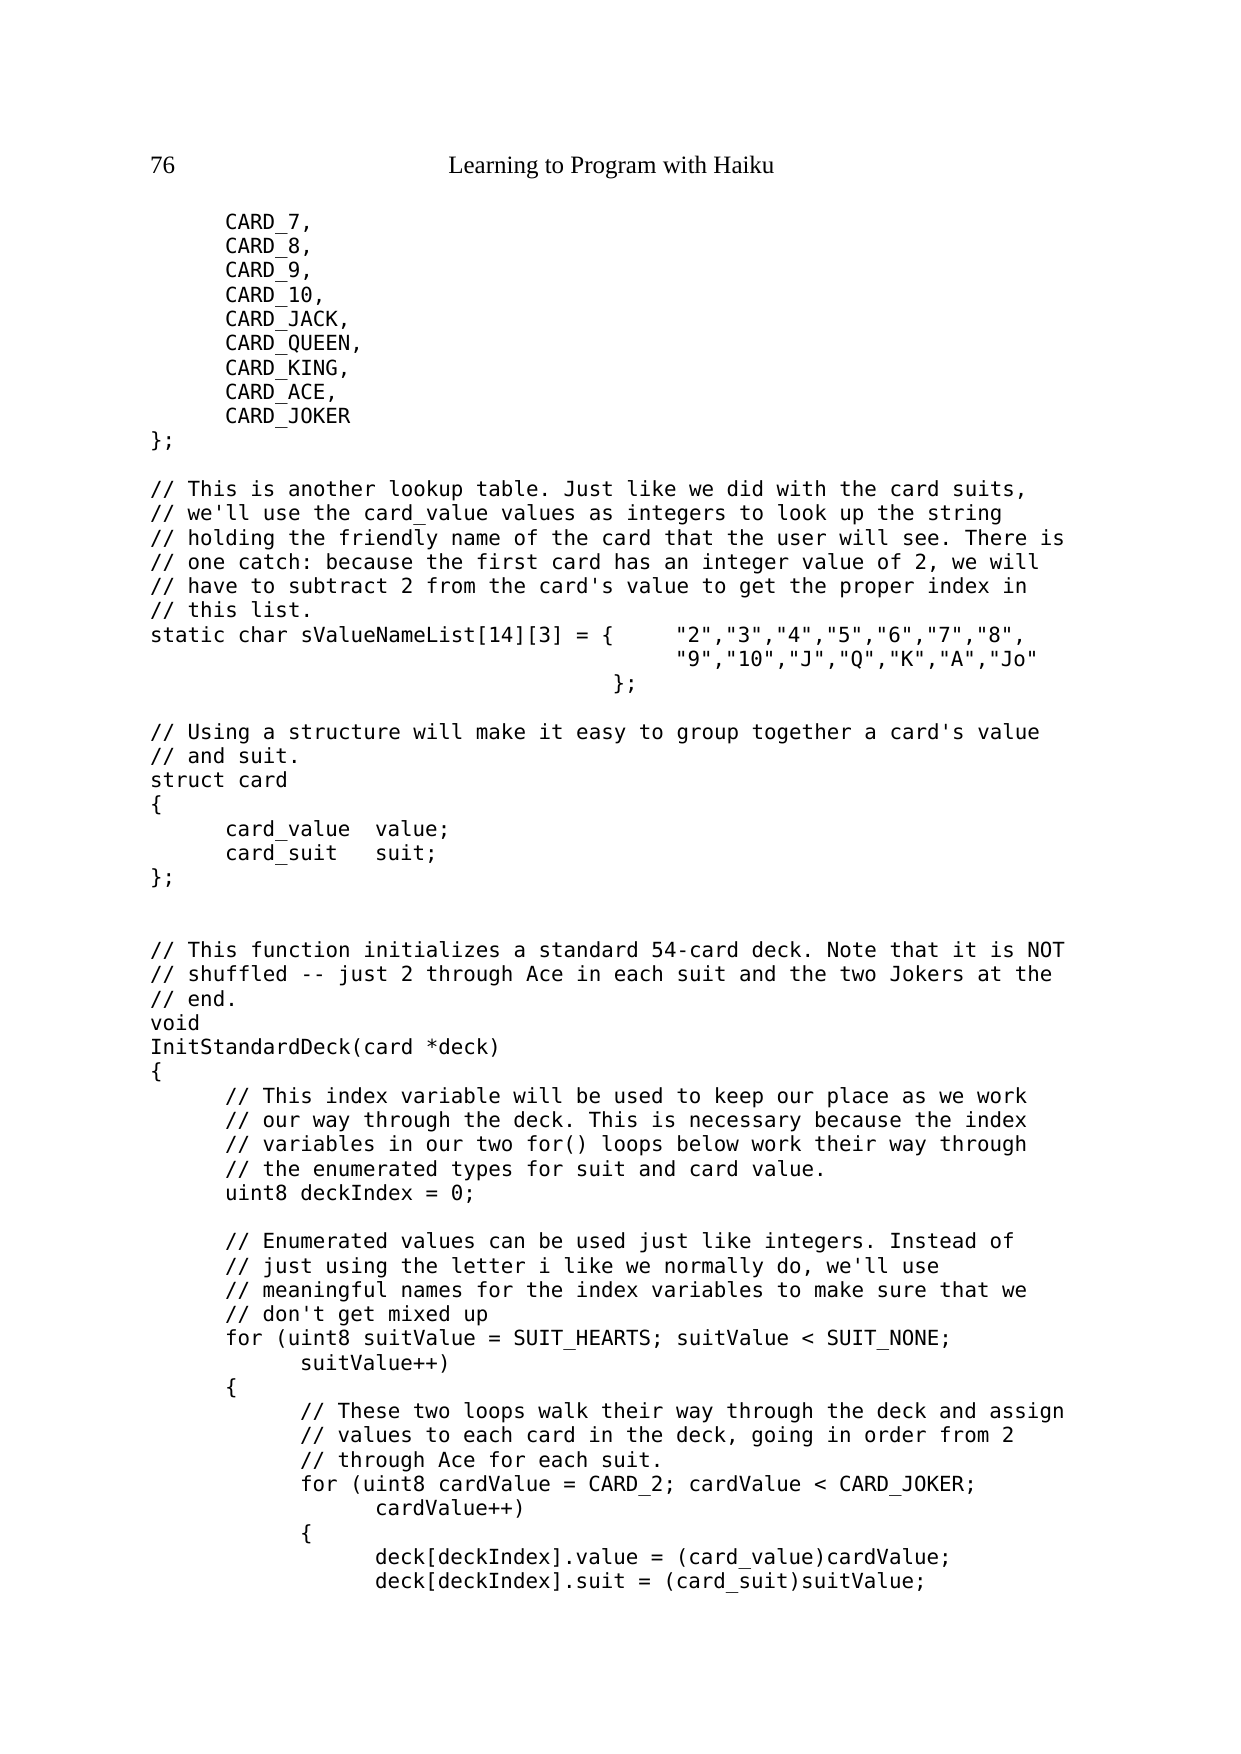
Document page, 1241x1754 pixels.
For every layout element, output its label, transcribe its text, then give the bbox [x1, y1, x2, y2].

text CARD_JOKER [150, 404, 1091, 428]
text // This function initializes a standard 54-card deck. Note that it is NOT [150, 938, 1091, 962]
text CARD_8, [150, 234, 1091, 258]
text // values to each card in the deck, going in order from 2 [150, 1423, 1091, 1448]
text }; [150, 428, 1091, 453]
text { [150, 1059, 1091, 1084]
text // and suit. [150, 744, 1091, 768]
text // Enumerated values can be used just like integers. Instead of [150, 1229, 1091, 1254]
text CARD_7, [150, 210, 1091, 234]
text // variables in our two for() loops below work their way through [150, 1132, 1091, 1157]
text // This is another lookup table. Just like we did with the card suits, [150, 477, 1091, 501]
text // through Ace for each suit. [150, 1448, 1091, 1472]
text suitValue++) [150, 1351, 1091, 1375]
text // this list. [150, 598, 1091, 623]
text struct card [150, 768, 1091, 792]
text InitStandardDeck(card *deck) [150, 1035, 1091, 1059]
text }; [150, 865, 1091, 889]
text { [150, 1521, 1091, 1545]
text CARD_10, [150, 283, 1091, 307]
text CARD_9, [150, 258, 1091, 283]
text // This index variable will be used to keep our place as we work [150, 1084, 1091, 1108]
text for (uint8 cardValue = CARD_2; cardValue < CARD_JOKER; [150, 1472, 1091, 1496]
text // have to subtract 2 from the card's value to get the proper index in [150, 574, 1091, 598]
text uint8 deckIndex = 0; [150, 1181, 1091, 1205]
text { [150, 1375, 1091, 1399]
text // our way through the deck. This is necessary because the index [150, 1108, 1091, 1132]
text // Using a structure will make it easy to group together a card's value [150, 720, 1091, 744]
text // we'll use the card_value values as integers to look up the string [150, 501, 1091, 526]
text deck[deckIndex].value = (card_value)cardValue; [150, 1545, 1091, 1569]
text card_value value; [150, 817, 1091, 841]
text // These two loops walk their way through the deck and assign [150, 1399, 1091, 1423]
text CARD_ACE, [150, 380, 1091, 404]
text // just using the letter i like we normally do, we'll use [150, 1254, 1091, 1278]
text CARD_JACK, [150, 307, 1091, 331]
text }; [150, 671, 1091, 695]
text card_suit suit; [150, 841, 1091, 865]
text // the enumerated types for suit and card value. [150, 1157, 1091, 1181]
text cardValue++) [150, 1496, 1091, 1521]
text // don't get mixed up [150, 1302, 1091, 1326]
text // end. [150, 987, 1091, 1011]
text { [150, 792, 1091, 817]
text CARD_QUEEN, [150, 331, 1091, 356]
text // shuffled -- just 2 through Ace in each suit and the two Jokers at the [150, 962, 1091, 987]
text // meaningful names for the index variables to make sure that we [150, 1278, 1091, 1302]
text // one catch: because the first card has an integer value of 2, we will [150, 550, 1091, 574]
text deck[deckIndex].suit = (card_suit)suitValue; [150, 1569, 1091, 1593]
text for (uint8 suitValue = SUIT_HEARTS; suitValue < SUIT_NONE; [150, 1326, 1091, 1351]
text CARD_KING, [150, 356, 1091, 380]
text void [150, 1011, 1091, 1035]
text static char sValueNameList[14][3] = { "2","3","4","5","6","7","8", [150, 623, 1091, 647]
text // holding the friendly name of the card that the user will see. There is [150, 526, 1091, 550]
text "9","10","J","Q","K","A","Jo" [150, 647, 1091, 671]
